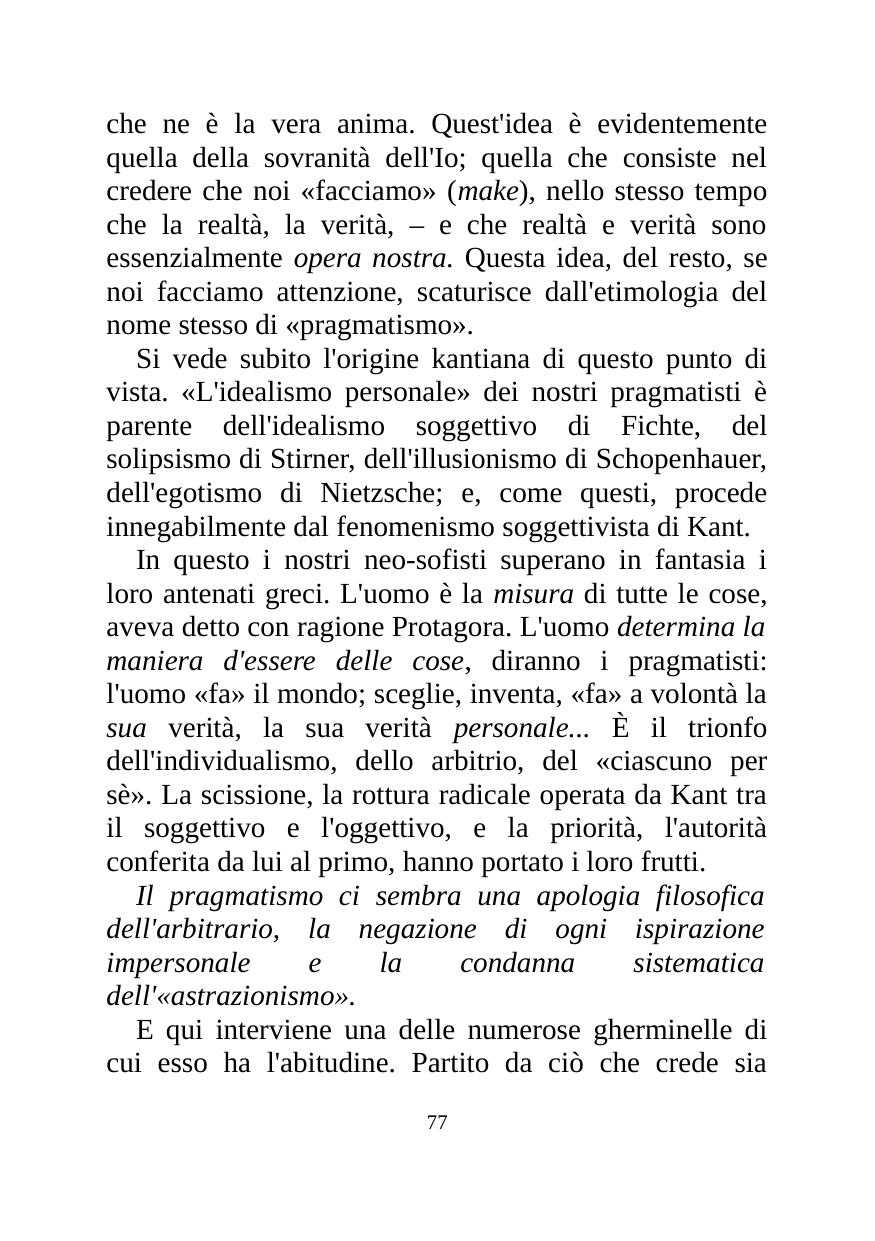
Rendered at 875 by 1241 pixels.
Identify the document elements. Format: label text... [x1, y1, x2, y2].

text E qui interviene una delle numerose gherminelle di cui esso ha l'abitudine. Partito da ciò che crede sia [106, 1012, 768, 1079]
text In questo i nostri neo-sofisti superano in fantasia i loro antenati greci. L'uomo è la misura di tutte le cose, aveva detto con ragione Protagora. L'uomo determina la maniera d'essere delle cose, diranno i pragmatisti: l'uomo «fa» il mondo; sceglie, inventa, «fa» a volontà la sua verità, la sua verità personale... È il trionfo dell'individualismo, dello arbitrio, del «ciascuno per sè». La scissione, la rottura radicale operata da Kant tra il soggettivo e l'oggettivo, e la priorità, l'autorità conferita da lui al primo, hanno portato i loro frutti. [106, 542, 768, 878]
text Si vede subito l'origine kantiana di questo punto di vista. «L'idealismo personale» dei nostri pragmatisti è parente dell'idealismo soggettivo di Fichte, del solipsismo di Stirner, dell'illusionismo di Schopenhauer, dell'egotismo di Nietzsche; e, come questi, procede innegabilmente dal fenomenismo soggettivista di Kant. [106, 341, 768, 542]
text Il pragmatismo ci sembra una apologia filosofica dell'arbitrario, la negazione di ogni ispirazione impersonale e la condanna sistematica dell'«astrazionismo». [106, 878, 768, 1012]
text che ne è la vera anima. Quest'idea è evidentemente quella della sovranità dell'Io; quella che consiste nel credere che noi «facciamo» (make), nello stesso tempo che la realtà, la verità, – e che realtà e verità sono essenzialmente opera nostra. Questa idea, del resto, se noi facciamo attenzione, scaturisce dall'etimologia del nome stesso di «pragmatismo». [106, 106, 768, 341]
